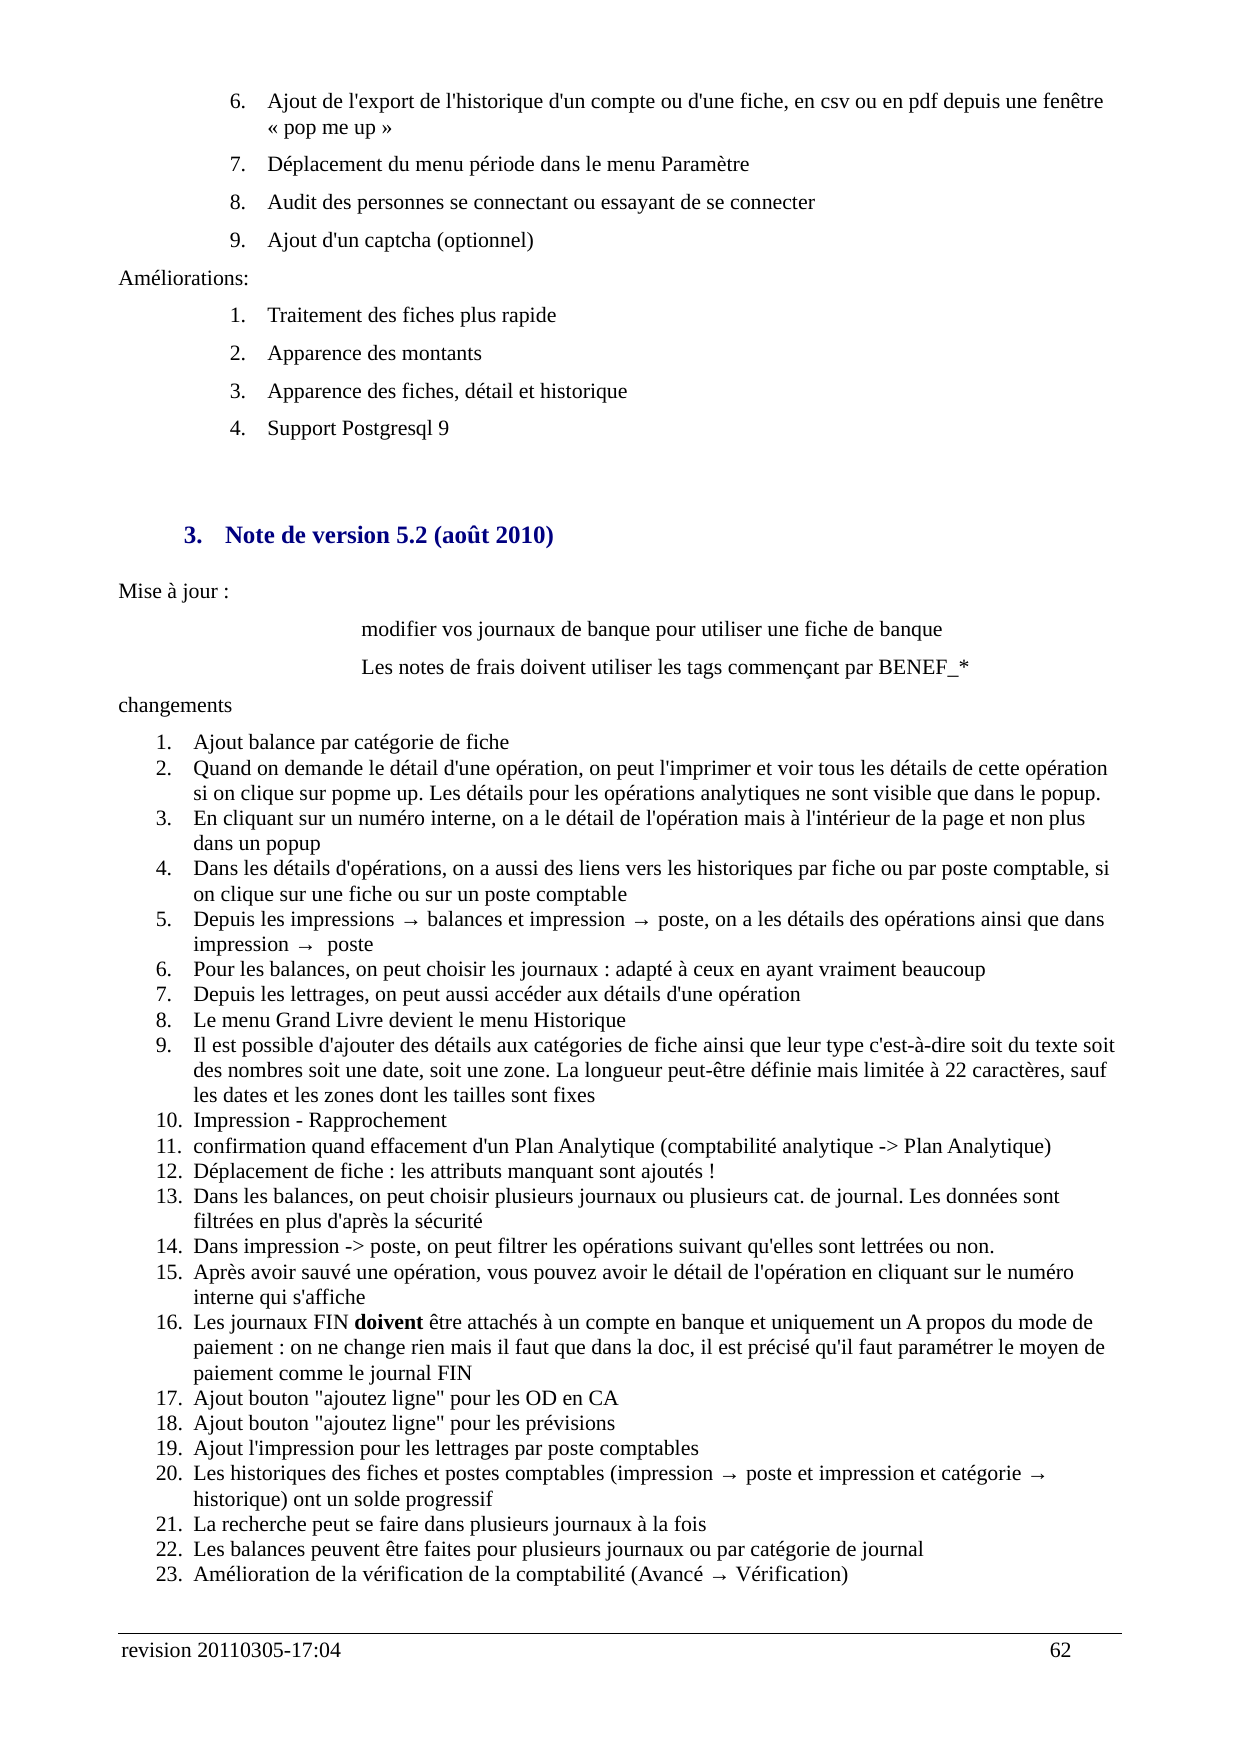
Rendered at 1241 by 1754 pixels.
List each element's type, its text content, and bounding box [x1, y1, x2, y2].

list Dans les balances, on peut choisir plusieurs journaux ou plusieurs cat. de journal. Les données sont filtrées en plus d'après la sécurité [156, 1183, 1122, 1233]
list Amélioration de la vérification de la comptabilité (Avancé → Vérification) [156, 1561, 1122, 1586]
list Depuis les lettrages, on peut aussi accéder aux détails d'une opération [156, 981, 1122, 1007]
list Apparence des montants [229, 340, 1122, 365]
list Depuis les impressions → balances et impression → poste, on a les détails des opérations ainsi que dans impression → poste [156, 906, 1122, 956]
text Mise à jour : [118, 578, 1122, 604]
list Apparence des fiches, détail et historique [229, 378, 1122, 403]
list Déplacement de fiche : les attributs manquant sont ajoutés ! [156, 1158, 1122, 1183]
list La recherche peut se faire dans plusieurs journaux à la fois [156, 1511, 1122, 1536]
list Pour les balances, on peut choisir les journaux : adapté à ceux en ayant vraiment beaucoup [156, 956, 1122, 981]
list Ajout bouton "ajoutez ligne" pour les OD en CA [156, 1385, 1122, 1410]
list confirmation quand effacement d'un Plan Analytique (comptabilité analytique -> Plan Analytique) [156, 1133, 1122, 1158]
list Ajout d'un captcha (optionnel) [229, 227, 1122, 252]
list Ajout de l'export de l'historique d'un compte ou d'une fiche, en csv ou en pdf depuis une fenêtre « pop me up » [229, 88, 1122, 139]
list Ajout l'impression pour les lettrages par poste comptables [156, 1435, 1122, 1460]
subtitle Note de version 5.2 (août 2010) [177, 520, 1122, 549]
list Traitement des fiches plus rapide [229, 302, 1122, 327]
list Quand on demande le détail d'une opération, on peut l'imprimer et voir tous les détails de cette opération si on clique sur popme up. Les détails pour les opérations analytiques ne sont visible que dans le popup. [156, 754, 1122, 805]
list Déplacement du menu période dans le menu Paramètre [229, 151, 1122, 177]
text Améliorations: [118, 264, 1122, 290]
list Les journaux FIN doivent être attachés à un compte en banque et uniquement un A propos du mode de paiement : on ne change rien mais il faut que dans la doc, il est précisé qu'il faut paramétrer le moyen de paiement comme le journal FIN [156, 1309, 1122, 1385]
list Dans impression -> poste, on peut filtrer les opérations suivant qu'elles sont lettrées ou non. [156, 1233, 1122, 1259]
list Il est possible d'ajouter des détails aux catégories de fiche ainsi que leur type c'est-à-dire soit du texte soit des nombres soit une date, soit une zone. La longueur peut-être définie mais limitée à 22 caractères, sauf les dates et les zones dont les tailles sont fixes [156, 1032, 1122, 1107]
list Ajout bouton "ajoutez ligne" pour les prévisions [156, 1410, 1122, 1435]
list Les historiques des fiches et postes comptables (impression → poste et impression et catégorie → historique) ont un solde progressif [156, 1460, 1122, 1511]
list Impression - Rapprochement [156, 1107, 1122, 1133]
list Les balances peuvent être faites pour plusieurs journaux ou par catégorie de journal [156, 1536, 1122, 1561]
list Ajout balance par catégorie de fiche [156, 729, 1122, 754]
list Après avoir sauvé une opération, vous pouvez avoir le détail de l'opération en cliquant sur le numéro interne qui s'affiche [156, 1259, 1122, 1309]
list En cliquant sur un numéro interne, on a le détail de l'opération mais à l'intérieur de la page et non plus dans un popup [156, 805, 1122, 855]
list Le menu Grand Livre devient le menu Historique [156, 1007, 1122, 1032]
list Audit des personnes se connectant ou essayant de se connecter [229, 189, 1122, 214]
text modifier vos journaux de banque pour utiliser une fiche de banque [118, 616, 1122, 641]
list Dans les détails d'opérations, on a aussi des liens vers les historiques par fiche ou par poste comptable, si on clique sur une fiche ou sur un poste comptable [156, 855, 1122, 906]
list Support Postgresql 9 [229, 415, 1122, 441]
text changements [118, 692, 1122, 717]
text Les notes de frais doivent utiliser les tags commençant par BENEF_* [118, 654, 1122, 679]
